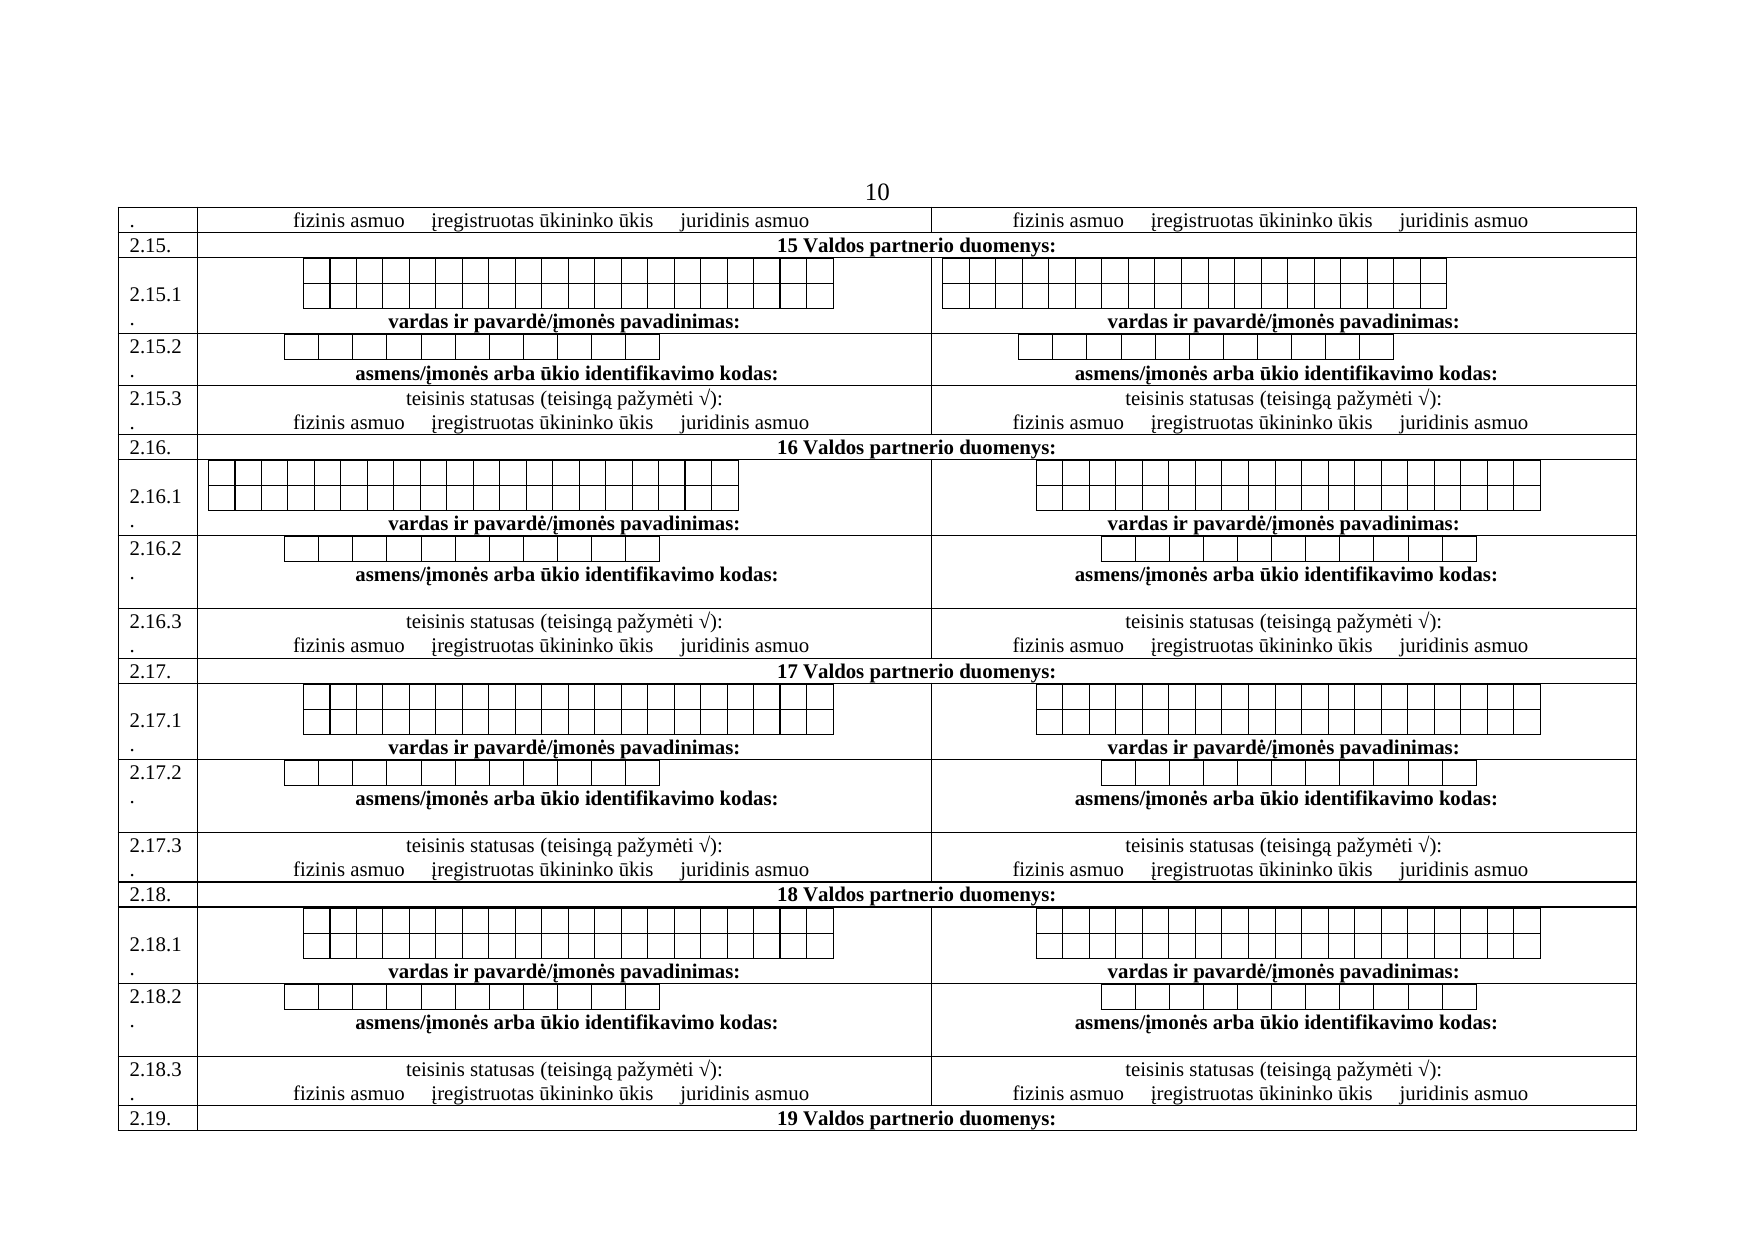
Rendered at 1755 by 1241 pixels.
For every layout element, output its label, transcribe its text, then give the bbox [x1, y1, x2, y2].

table_cell [1076, 284, 1101, 308]
table_header [262, 461, 287, 485]
table_cell [1143, 710, 1168, 734]
table_cell [463, 934, 488, 958]
table_header [1204, 985, 1237, 1009]
table_cell asmens/įmonės arba ūkio identifikavimo kodas: [932, 334, 1636, 384]
table_cell [436, 284, 462, 308]
table_header [422, 537, 455, 561]
table_header [331, 909, 356, 933]
table_cell [1090, 486, 1115, 510]
table_cell [622, 284, 647, 308]
table_cell [542, 710, 568, 734]
table_cell 2.16. [119, 435, 197, 459]
table_cell [1063, 934, 1089, 958]
table_cell teisinis statusas (teisingą pažymėti √): fizinis asmuo  įregistruotas ūkininko ūkis  juridinis asmuo  [932, 609, 1636, 657]
table_cell [686, 486, 711, 510]
table_cell [383, 284, 409, 308]
table_cell [1329, 710, 1354, 734]
table_header [1443, 761, 1476, 785]
table_cell asmens/įmonės arba ūkio identifikavimo kodas: [932, 984, 1636, 1056]
table_cell [1169, 934, 1195, 958]
table_header [1063, 461, 1089, 485]
table_header [807, 909, 833, 933]
table_cell [728, 710, 753, 734]
table_header [383, 909, 409, 933]
table_header [1443, 985, 1476, 1009]
table_cell [754, 284, 779, 308]
table_header [580, 461, 605, 485]
table_cell 2.15.3. [119, 386, 197, 434]
table_header [1368, 259, 1393, 283]
table_cell [1461, 486, 1487, 510]
table_cell [1196, 934, 1221, 958]
table_header [622, 259, 647, 283]
table_cell [781, 284, 806, 308]
table_header [728, 259, 753, 283]
table_header [558, 335, 591, 359]
table_header [781, 909, 806, 933]
table_header [319, 761, 352, 785]
table_header [1340, 985, 1373, 1009]
table_cell [1143, 934, 1168, 958]
table_header [1288, 259, 1314, 283]
table_cell [357, 934, 382, 958]
table_header [304, 909, 329, 933]
table_cell vardas ir pavardė/įmonės pavadinimas: [932, 684, 1636, 759]
table_header [1329, 685, 1354, 709]
table_cell [304, 934, 329, 958]
table_header [1435, 909, 1460, 933]
table_header [489, 259, 515, 283]
table_cell 2.16.2. [119, 536, 197, 608]
table_header [1090, 461, 1115, 485]
table_header [1302, 685, 1328, 709]
table_cell asmens/įmonės arba ūkio identifikavimo kodas: [932, 536, 1636, 608]
table_header [1302, 461, 1328, 485]
table_header [1169, 909, 1195, 933]
table_header [410, 685, 435, 709]
table_header [1276, 909, 1301, 933]
table_cell [712, 486, 738, 510]
table_header [209, 461, 234, 485]
table_cell [701, 934, 727, 958]
table_cell [1302, 486, 1328, 510]
table_header [1514, 461, 1540, 485]
table_header [436, 909, 462, 933]
table_header [394, 461, 420, 485]
table_cell [1169, 486, 1195, 510]
table_cell 2.17.2. [119, 760, 197, 832]
table_header [633, 461, 658, 485]
table_header [421, 461, 446, 485]
table_header [1122, 335, 1155, 359]
table_header [1461, 461, 1487, 485]
table_cell [675, 934, 700, 958]
table_cell vardas ir pavardė/įmonės pavadinimas: [932, 908, 1636, 983]
table_header [490, 537, 523, 561]
table_cell [728, 284, 753, 308]
table_header [1116, 685, 1142, 709]
table_cell [1276, 710, 1301, 734]
table_cell [410, 934, 435, 958]
table_cell [754, 934, 779, 958]
table_header [1409, 537, 1442, 561]
table_header [447, 461, 473, 485]
table_cell 15 Valdos partnerio duomenys: [198, 233, 1636, 257]
table_header [558, 761, 591, 785]
table_header [1204, 761, 1237, 785]
table_header [1023, 259, 1048, 283]
table_cell [569, 284, 594, 308]
table_cell 2.15.2. [119, 334, 197, 384]
table_cell [368, 486, 393, 510]
table_header [516, 685, 541, 709]
table_header [569, 259, 594, 283]
table_header [1102, 259, 1128, 283]
table_cell vardas ir pavardė/įmonės pavadinimas: [932, 460, 1636, 535]
table_header [368, 461, 393, 485]
table_header [357, 259, 382, 283]
table_header [1156, 335, 1189, 359]
table_cell [1329, 934, 1354, 958]
table_header [807, 685, 833, 709]
table_header [353, 761, 386, 785]
table_header [1224, 335, 1257, 359]
table_header [516, 909, 541, 933]
table_cell [659, 486, 684, 510]
table_header [1087, 335, 1121, 359]
table_header [1196, 909, 1221, 933]
table_cell 2.18.2. [119, 984, 197, 1056]
table_header [943, 259, 969, 283]
table_header [1169, 685, 1195, 709]
table_header [1037, 461, 1062, 485]
table_cell teisinis statusas (teisingą pažymėti √): fizinis asmuo  įregistruotas ūkininko ūkis  juridinis asmuo  [198, 1057, 931, 1105]
table_cell [1063, 486, 1089, 510]
table_header [1037, 909, 1062, 933]
table_header [383, 685, 409, 709]
table_cell asmens/įmonės arba ūkio identifikavimo kodas: [932, 760, 1636, 832]
table_cell vardas ir pavardė/įmonės pavadinimas: [198, 258, 931, 333]
table_header [1116, 909, 1142, 933]
table_cell teisinis statusas (teisingą pažymėti √): fizinis asmuo  įregistruotas ūkininko ūkis  juridinis asmuo  [932, 1057, 1636, 1105]
table_header [353, 985, 386, 1009]
table_header [1461, 685, 1487, 709]
table_cell asmens/įmonės arba ūkio identifikavimo kodas: [198, 760, 931, 832]
table_header [456, 335, 489, 359]
table_header [288, 461, 314, 485]
table_header [516, 259, 541, 283]
table_header [319, 335, 352, 359]
table_cell [1488, 486, 1513, 510]
table_cell [1382, 934, 1407, 958]
table_cell [527, 486, 552, 510]
table_header [701, 909, 727, 933]
table_header [1238, 537, 1271, 561]
table_header [1076, 259, 1101, 283]
table_header [410, 909, 435, 933]
table_header [1374, 985, 1408, 1009]
table_cell [1116, 710, 1142, 734]
table_header [410, 259, 435, 283]
table_cell [728, 934, 753, 958]
table_cell asmens/įmonės arba ūkio identifikavimo kodas: [198, 334, 931, 384]
table_cell fizinis asmuo  įregistruotas ūkininko ūkis  juridinis asmuo  [198, 208, 931, 232]
table_cell . [119, 208, 197, 232]
table_header [1204, 537, 1237, 561]
table_header [1169, 461, 1195, 485]
table_cell teisinis statusas (teisingą pažymėti √): fizinis asmuo  įregistruotas ūkininko ūkis  juridinis asmuo  [198, 609, 931, 657]
table_cell [781, 710, 806, 734]
table_header [542, 909, 568, 933]
table_header [1306, 761, 1339, 785]
table_cell [1435, 934, 1460, 958]
table_header [285, 761, 318, 785]
table_cell [489, 710, 515, 734]
table_header [387, 537, 421, 561]
table_cell [262, 486, 287, 510]
table_header [1190, 335, 1223, 359]
table_header [1235, 259, 1261, 283]
table_header [970, 259, 995, 283]
table_cell fizinis asmuo  įregistruotas ūkininko ūkis  juridinis asmuo  [932, 208, 1636, 232]
table_header [319, 537, 352, 561]
table_cell [236, 486, 261, 510]
table_header [1302, 909, 1328, 933]
table_header [436, 685, 462, 709]
table_header [1340, 537, 1373, 561]
table_cell [1037, 934, 1062, 958]
table_cell [315, 486, 340, 510]
table_cell [447, 486, 473, 510]
table_header [648, 685, 674, 709]
table_cell [1023, 284, 1048, 308]
table_header [1238, 761, 1271, 785]
table_header [701, 685, 727, 709]
table_header [1435, 461, 1460, 485]
table_header [1315, 259, 1340, 283]
table_cell [648, 934, 674, 958]
table_header [1102, 537, 1135, 561]
table_header [595, 259, 621, 283]
table_cell [622, 710, 647, 734]
table_header [1409, 761, 1442, 785]
table_cell 2.17. [119, 659, 197, 683]
table_header [1019, 335, 1052, 359]
table_header [1394, 259, 1420, 283]
table_header [595, 909, 621, 933]
table_cell vardas ir pavardė/įmonės pavadinimas: [198, 908, 931, 983]
table_cell [1116, 934, 1142, 958]
table_header [1129, 259, 1154, 283]
table_header [1222, 909, 1248, 933]
table_cell asmens/įmonės arba ūkio identifikavimo kodas: [198, 984, 931, 1056]
table_header [626, 985, 659, 1009]
table_cell 2.15. [119, 233, 197, 257]
table_cell [463, 710, 488, 734]
table_cell [1090, 710, 1115, 734]
table_header [524, 335, 557, 359]
table_header [1326, 335, 1359, 359]
table_cell [1276, 486, 1301, 510]
table_cell [1488, 934, 1513, 958]
table_header [387, 985, 421, 1009]
table_header [1292, 335, 1325, 359]
table_header [1209, 259, 1234, 283]
table_header [1136, 761, 1169, 785]
table_cell [421, 486, 446, 510]
table_cell 2.19. [119, 1106, 197, 1130]
table_header [436, 259, 462, 283]
table_cell [542, 934, 568, 958]
table_header [1306, 537, 1339, 561]
table_header [1514, 685, 1540, 709]
table_header [1408, 909, 1434, 933]
table_cell [1488, 710, 1513, 734]
table_header [463, 685, 488, 709]
table_header [1443, 537, 1476, 561]
table_cell [606, 486, 632, 510]
table_cell [1315, 284, 1340, 308]
table_cell [1435, 710, 1460, 734]
table_header [1329, 909, 1354, 933]
table_header [1382, 461, 1407, 485]
table_cell [1276, 934, 1301, 958]
table_cell [1116, 486, 1142, 510]
table_header [456, 537, 489, 561]
table_cell [807, 934, 833, 958]
table_header [569, 909, 594, 933]
table_cell [516, 284, 541, 308]
table_cell [648, 284, 674, 308]
table_cell [516, 934, 541, 958]
table_header [659, 461, 684, 485]
table_header [558, 985, 591, 1009]
table_cell [394, 486, 420, 510]
table_cell [1355, 486, 1381, 510]
table_header [592, 335, 625, 359]
table_header [592, 985, 625, 1009]
table_cell [580, 486, 605, 510]
table_header [1090, 685, 1115, 709]
table_cell [489, 934, 515, 958]
table_cell [1090, 934, 1115, 958]
table_header [357, 909, 382, 933]
table_header [383, 259, 409, 283]
table_header [1340, 761, 1373, 785]
table_header [456, 761, 489, 785]
table_cell 2.16.1. [119, 460, 197, 535]
table_header [490, 761, 523, 785]
table_cell [1222, 710, 1248, 734]
table_header [807, 259, 833, 283]
table_header [1514, 909, 1540, 933]
table_header [1488, 461, 1513, 485]
table_cell [1196, 486, 1221, 510]
table_header [422, 335, 455, 359]
table_cell [341, 486, 367, 510]
table_header [1341, 259, 1367, 283]
table_header [592, 537, 625, 561]
table_header [422, 761, 455, 785]
table_cell 2.18. [119, 883, 197, 906]
table_cell [331, 934, 356, 958]
table_header [781, 685, 806, 709]
table_cell [500, 486, 526, 510]
table_header [1037, 685, 1062, 709]
table_cell [701, 710, 727, 734]
table_cell [1288, 284, 1314, 308]
table_header [712, 461, 738, 485]
table_cell [648, 710, 674, 734]
table_header [648, 909, 674, 933]
table_cell [516, 710, 541, 734]
table_cell [1408, 710, 1434, 734]
table_cell [1037, 710, 1062, 734]
table_cell [675, 710, 700, 734]
table_cell [1355, 934, 1381, 958]
table_header [304, 685, 329, 709]
table_header [542, 685, 568, 709]
table_header [1222, 685, 1248, 709]
table_cell [1408, 934, 1434, 958]
table_header [357, 685, 382, 709]
table_header [1258, 335, 1291, 359]
table_header [1488, 685, 1513, 709]
table_header [1329, 461, 1354, 485]
table_header [1435, 685, 1460, 709]
table_cell 2.17.1. [119, 684, 197, 759]
table_header [463, 909, 488, 933]
table_cell [463, 284, 488, 308]
table_header [1408, 685, 1434, 709]
table_header [1488, 909, 1513, 933]
table_header [1272, 985, 1305, 1009]
table_cell [1382, 486, 1407, 510]
table_cell [1155, 284, 1181, 308]
table_header [524, 761, 557, 785]
table_cell [1049, 284, 1075, 308]
table_header [463, 259, 488, 283]
table_cell [1461, 934, 1487, 958]
table_header [728, 909, 753, 933]
table_header [304, 259, 329, 283]
table_header [1170, 537, 1203, 561]
table_header [353, 335, 386, 359]
table_cell [209, 486, 234, 510]
table_header [1116, 461, 1142, 485]
table_cell [1222, 934, 1248, 958]
table_cell [1182, 284, 1208, 308]
table_cell 2.18.1. [119, 908, 197, 983]
table_header [728, 685, 753, 709]
table_cell teisinis statusas (teisingą pažymėti √): fizinis asmuo  įregistruotas ūkininko ūkis  juridinis asmuo  [198, 833, 931, 881]
table_header [675, 259, 700, 283]
table_cell [595, 284, 621, 308]
table_cell [553, 486, 579, 510]
table_header [1136, 537, 1169, 561]
table_header [1355, 909, 1381, 933]
table_cell [1129, 284, 1154, 308]
table_header [387, 335, 421, 359]
table_header [1238, 985, 1271, 1009]
table_cell [1435, 486, 1460, 510]
table_header [553, 461, 579, 485]
table_cell [1222, 486, 1248, 510]
table_header [1196, 461, 1221, 485]
table_cell 2.16.3. [119, 609, 197, 657]
table_cell [569, 934, 594, 958]
table_header [490, 985, 523, 1009]
table_header [319, 985, 352, 1009]
table_header [1196, 685, 1221, 709]
table_header [474, 461, 499, 485]
table_header [1382, 685, 1407, 709]
table_cell [970, 284, 995, 308]
table_cell [595, 710, 621, 734]
table_cell 2.18.3. [119, 1057, 197, 1105]
table_cell [754, 710, 779, 734]
table_cell [331, 284, 356, 308]
table_header [648, 259, 674, 283]
table_header [1262, 259, 1287, 283]
table_header [341, 461, 367, 485]
table_header [1063, 685, 1089, 709]
table_cell [1368, 284, 1393, 308]
table_cell vardas ir pavardė/įmonės pavadinimas: [932, 258, 1636, 333]
table_cell teisinis statusas (teisingą pažymėti √): fizinis asmuo  įregistruotas ūkininko ūkis  juridinis asmuo  [932, 386, 1636, 434]
table_cell [1262, 284, 1287, 308]
table_cell 19 Valdos partnerio duomenys: [198, 1106, 1636, 1130]
table_cell [357, 284, 382, 308]
table_header [1272, 537, 1305, 561]
table_header [1461, 909, 1487, 933]
table_header [285, 335, 318, 359]
table_cell [1461, 710, 1487, 734]
table_header [675, 685, 700, 709]
table_header [331, 259, 356, 283]
table_cell [1249, 710, 1275, 734]
table_cell teisinis statusas (teisingą pažymėti √): fizinis asmuo  įregistruotas ūkininko ūkis  juridinis asmuo  [932, 833, 1636, 881]
table_header [1143, 461, 1168, 485]
table_cell teisinis statusas (teisingą pažymėti √): fizinis asmuo  įregistruotas ūkininko ūkis  juridinis asmuo  [198, 386, 931, 434]
table_header [1170, 761, 1203, 785]
table_cell [1514, 934, 1540, 958]
table_cell [288, 486, 314, 510]
table_cell 17 Valdos partnerio duomenys: [198, 659, 1636, 683]
table_header [592, 761, 625, 785]
table_header [1272, 761, 1305, 785]
table_cell [410, 710, 435, 734]
table_cell [1421, 284, 1446, 308]
table_cell [1302, 710, 1328, 734]
table_cell 18 Valdos partnerio duomenys: [198, 883, 1636, 906]
table_header [754, 259, 779, 283]
table_cell [1063, 710, 1089, 734]
table_header [622, 909, 647, 933]
table_header [1374, 761, 1408, 785]
table_header [1136, 985, 1169, 1009]
table_cell vardas ir pavardė/įmonės pavadinimas: [198, 684, 931, 759]
table_header [524, 537, 557, 561]
table_cell 2.15.1. [119, 258, 197, 333]
table_header [1306, 985, 1339, 1009]
table_cell [1235, 284, 1261, 308]
table_header [1374, 537, 1408, 561]
table_cell [1249, 486, 1275, 510]
table_header [500, 461, 526, 485]
table_cell [474, 486, 499, 510]
table_cell [383, 934, 409, 958]
table_cell [569, 710, 594, 734]
table_header [1249, 685, 1275, 709]
table_header [1222, 461, 1248, 485]
table_cell [331, 710, 356, 734]
table_header [1143, 685, 1168, 709]
table_cell [1143, 486, 1168, 510]
table_header [1421, 259, 1446, 283]
table_cell [304, 284, 329, 308]
table_header [1355, 461, 1381, 485]
table_cell [1355, 710, 1381, 734]
table_header [606, 461, 632, 485]
table_cell [996, 284, 1022, 308]
table_header [626, 537, 659, 561]
table_header [1063, 909, 1089, 933]
table_header [1155, 259, 1181, 283]
table_header [626, 335, 659, 359]
table_header [754, 909, 779, 933]
table_header [490, 335, 523, 359]
table_cell [622, 934, 647, 958]
table_header [315, 461, 340, 485]
table_cell vardas ir pavardė/įmonės pavadinimas: [198, 460, 931, 535]
table_header [1102, 761, 1135, 785]
table_cell [675, 284, 700, 308]
table_cell [1341, 284, 1367, 308]
table_cell [1329, 486, 1354, 510]
table_cell [595, 934, 621, 958]
table_header [527, 461, 552, 485]
table_header [754, 685, 779, 709]
table_header [353, 537, 386, 561]
table_header [331, 685, 356, 709]
table_cell [1514, 710, 1540, 734]
table_header [1382, 909, 1407, 933]
table_cell [542, 284, 568, 308]
table_header [285, 985, 318, 1009]
table_header [456, 985, 489, 1009]
table_cell [781, 934, 806, 958]
table_header [701, 259, 727, 283]
table_header [1409, 985, 1442, 1009]
table_header [1170, 985, 1203, 1009]
table_header [1276, 461, 1301, 485]
table_header [236, 461, 261, 485]
table_header [675, 909, 700, 933]
table_cell [1209, 284, 1234, 308]
table_cell [1394, 284, 1420, 308]
table_cell [943, 284, 969, 308]
table_cell 2.17.3. [119, 833, 197, 881]
table_header [1182, 259, 1208, 283]
table_header [1249, 909, 1275, 933]
table_header [686, 461, 711, 485]
table_cell asmens/įmonės arba ūkio identifikavimo kodas: [198, 536, 931, 608]
table_header [1408, 461, 1434, 485]
table_header [542, 259, 568, 283]
table_cell [807, 710, 833, 734]
table_cell [1169, 710, 1195, 734]
table_cell [807, 284, 833, 308]
table_header [1355, 685, 1381, 709]
table_cell [701, 284, 727, 308]
table_header [1249, 461, 1275, 485]
table_header [595, 685, 621, 709]
table_cell 16 Valdos partnerio duomenys: [198, 435, 1636, 459]
table_header [1102, 985, 1135, 1009]
table_header [1049, 259, 1075, 283]
table_header [622, 685, 647, 709]
table_header [422, 985, 455, 1009]
table_cell [436, 710, 462, 734]
table_header [524, 985, 557, 1009]
table_header [285, 537, 318, 561]
table_header [1276, 685, 1301, 709]
table_cell [1302, 934, 1328, 958]
table_cell [1249, 934, 1275, 958]
table_cell [1196, 710, 1221, 734]
table_header [489, 909, 515, 933]
table_cell [357, 710, 382, 734]
table_header [1143, 909, 1168, 933]
table_header [569, 685, 594, 709]
table_header [558, 537, 591, 561]
table_cell [410, 284, 435, 308]
table_cell [1382, 710, 1407, 734]
table_cell [1408, 486, 1434, 510]
table_header [1360, 335, 1393, 359]
table_cell [1102, 284, 1128, 308]
table_header [626, 761, 659, 785]
table_cell [436, 934, 462, 958]
table_cell [383, 710, 409, 734]
table_header [387, 761, 421, 785]
table_header [996, 259, 1022, 283]
table_cell [489, 284, 515, 308]
table_cell [1037, 486, 1062, 510]
table_cell [633, 486, 658, 510]
table_header [489, 685, 515, 709]
table_cell [1514, 486, 1540, 510]
table_header [1053, 335, 1086, 359]
table_header [1090, 909, 1115, 933]
table_cell [304, 710, 329, 734]
table_header [781, 259, 806, 283]
